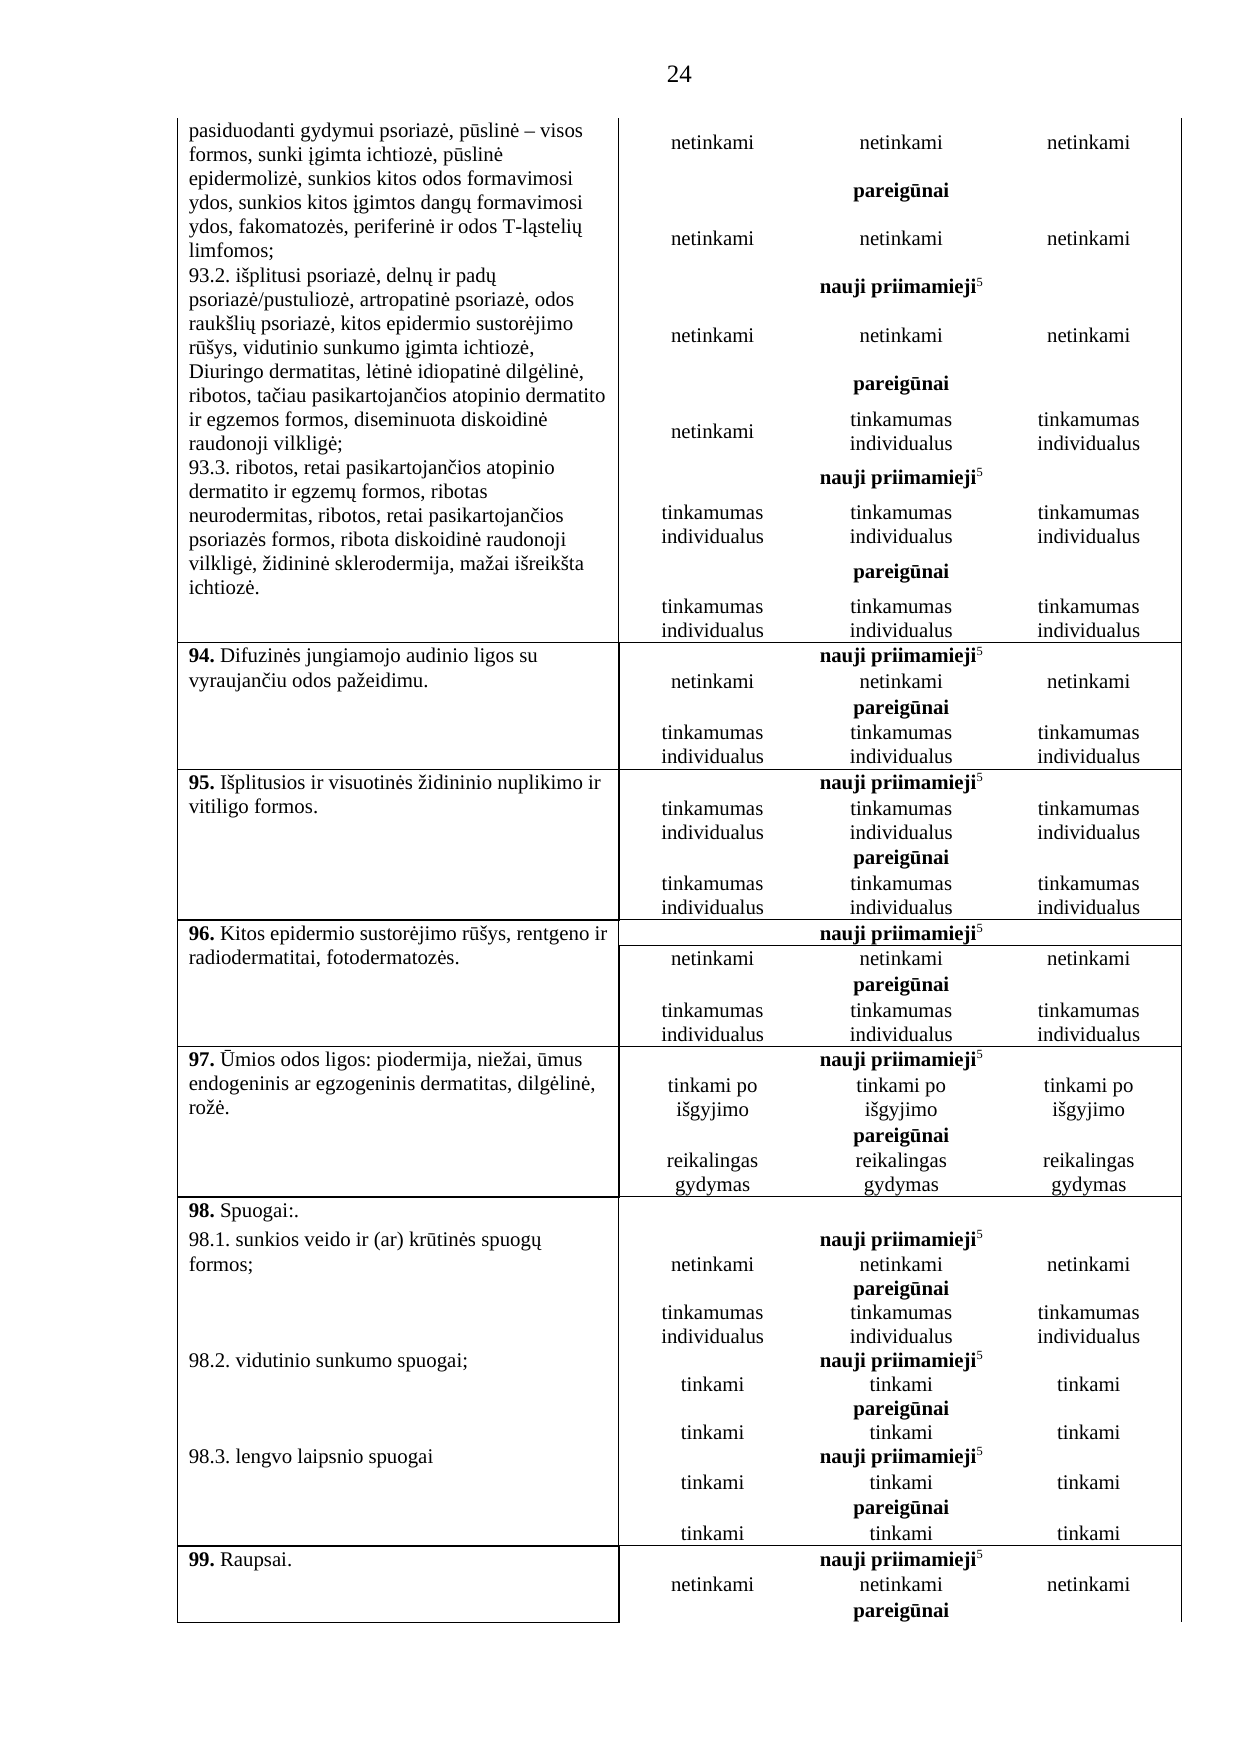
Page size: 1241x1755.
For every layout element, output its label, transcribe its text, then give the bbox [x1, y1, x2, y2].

table_cell netinkami [806, 668, 996, 693]
table_cell nauji priimamieji5 [806, 455, 996, 499]
table_cell netinkami [806, 1571, 996, 1596]
table_cell 96. Kitos epidermio sustorėjimo rūšys, rentgeno ir radiodermatitai, fotodermatozės. [178, 921, 618, 1046]
table_cell [619, 549, 806, 592]
table_cell tinkami [996, 1420, 1181, 1444]
table_cell nauji priimamieji5 [806, 1444, 996, 1468]
table_cell tinkami po išgyjimo [806, 1071, 996, 1121]
table_cell netinkami [996, 1251, 1181, 1276]
table_cell tinkamumas individualus [619, 499, 806, 548]
table_cell pareigūnai [806, 693, 996, 719]
table_cell tinkamumas individualus [620, 719, 806, 768]
table_cell [996, 844, 1181, 869]
table_cell [619, 1228, 806, 1251]
table_cell tinkami [619, 1372, 806, 1396]
table_cell 95. Išplitusios ir visuotinės židininio nuplikimo ir vitiligo formos. [178, 770, 618, 919]
table_cell nauji priimamieji5 [806, 1546, 996, 1571]
table_cell 98.3. lengvo laipsnio spuogai [178, 1444, 618, 1545]
table_cell [619, 1396, 806, 1420]
table_cell netinkami [996, 214, 1181, 262]
table_cell tinkamumas individualus [996, 1300, 1181, 1348]
table_cell [619, 455, 806, 499]
table_cell 98.1. sunkios veido ir (ar) krūtinės spuogų formos; [178, 1228, 618, 1348]
table_cell [996, 1047, 1181, 1071]
table_cell [619, 359, 806, 407]
table_cell netinkami [996, 946, 1181, 970]
table_cell [619, 166, 806, 214]
table_cell tinkami po išgyjimo [620, 1071, 806, 1121]
table_cell [996, 1348, 1181, 1372]
table_cell nauji priimamieji5 [806, 1047, 996, 1071]
table_cell [620, 643, 806, 667]
table_cell [996, 1596, 1181, 1622]
table_cell tinkamumas individualus [996, 407, 1181, 455]
table_cell pareigūnai [806, 1596, 996, 1622]
table_cell [619, 1494, 806, 1519]
table_cell netinkami [619, 1251, 806, 1276]
table_cell [996, 1396, 1181, 1420]
table_cell tinkami [806, 1468, 996, 1494]
table_cell netinkami [806, 1251, 996, 1276]
table_cell 99. Raupsai. [178, 1547, 618, 1622]
table_cell [620, 770, 806, 794]
table_cell tinkamumas individualus [996, 869, 1181, 919]
table_cell 97. Ūmios odos ligos: piodermija, niežai, ūmus endogeninis ar egzogeninis dermatitas, dilgėlinė, rožė. [178, 1047, 618, 1196]
table_cell nauji priimamieji5 [806, 770, 996, 794]
table_cell netinkami [996, 1571, 1181, 1596]
table_cell [619, 920, 806, 945]
table_cell [620, 1047, 806, 1071]
table_cell nauji priimamieji5 [806, 643, 996, 667]
table_cell netinkami [620, 946, 806, 970]
table_cell [996, 693, 1181, 719]
table_cell tinkami [619, 1519, 806, 1545]
table_cell tinkamumas individualus [806, 719, 996, 768]
table_cell tinkamumas individualus [619, 592, 806, 642]
table_cell pasiduodanti gydymui psoriazė, pūslinė – visos formos, sunki įgimta ichtiozė, pūslinė epidermolizė, sunkios kitos odos formavimosi ydos, sunkios kitos įgimtos dangų formavimosi ydos, fakomatozės, periferinė ir odos T-ląstelių limfomos; [178, 118, 618, 262]
table_cell tinkamumas individualus [996, 592, 1181, 642]
table_cell tinkami [996, 1468, 1181, 1494]
table_cell netinkami [619, 311, 806, 359]
table_cell [620, 1546, 806, 1571]
table_cell pareigūnai [806, 970, 996, 996]
table_cell nauji priimamieji5 [806, 920, 996, 945]
table_cell tinkamumas individualus [620, 869, 806, 919]
table_cell tinkamumas individualus [806, 499, 996, 548]
table_cell tinkamumas individualus [620, 996, 806, 1046]
table_cell tinkami [806, 1420, 996, 1444]
table_cell [996, 1546, 1181, 1571]
table_cell [620, 693, 806, 719]
table_cell netinkami [996, 311, 1181, 359]
table_cell [996, 920, 1181, 945]
table_cell [620, 1596, 806, 1622]
table_cell tinkami po išgyjimo [996, 1071, 1181, 1121]
table_cell netinkami [806, 311, 996, 359]
table_cell nauji priimamieji5 [806, 1348, 996, 1372]
table_cell tinkamumas individualus [806, 407, 996, 455]
table_cell tinkamumas individualus [806, 869, 996, 919]
table_cell tinkamumas individualus [996, 719, 1181, 768]
table_cell tinkamumas individualus [996, 794, 1181, 844]
table_cell nauji priimamieji5 [806, 263, 996, 311]
table_cell netinkami [996, 668, 1181, 693]
table_cell [996, 1444, 1181, 1468]
table_cell [996, 359, 1181, 407]
table_cell 98.2. vidutinio sunkumo spuogai; [178, 1348, 618, 1444]
table_cell reikalingas gydymas [806, 1147, 996, 1196]
table_cell tinkamumas individualus [619, 1300, 806, 1348]
table_cell tinkami [619, 1420, 806, 1444]
table_cell pareigūnai [806, 549, 996, 592]
table_cell [996, 970, 1181, 996]
table_cell netinkami [619, 118, 806, 166]
table_cell tinkami [996, 1519, 1181, 1545]
table_cell [619, 1276, 806, 1299]
table_cell pareigūnai [806, 1396, 996, 1420]
table_cell [996, 263, 1181, 311]
table_cell [996, 770, 1181, 794]
table_cell netinkami [619, 407, 806, 455]
table_cell [996, 643, 1181, 667]
table_cell netinkami [806, 118, 996, 166]
table_cell [996, 1494, 1181, 1519]
table_cell tinkamumas individualus [806, 1300, 996, 1348]
table_cell pareigūnai [806, 1121, 996, 1147]
table_cell netinkami [620, 668, 806, 693]
table_cell 98. Spuogai:. [178, 1198, 618, 1227]
table_cell pareigūnai [806, 166, 996, 214]
table_cell [996, 1276, 1181, 1299]
table_cell [996, 1228, 1181, 1251]
table_cell reikalingas gydymas [620, 1147, 806, 1196]
table_cell pareigūnai [806, 844, 996, 869]
table_cell [619, 263, 806, 311]
table_cell tinkamumas individualus [620, 794, 806, 844]
table_cell tinkami [619, 1468, 806, 1494]
table_cell nauji priimamieji5 [806, 1228, 996, 1251]
table_cell [620, 970, 806, 996]
table_cell tinkamumas individualus [996, 996, 1181, 1046]
table_cell netinkami [620, 1571, 806, 1596]
table_cell tinkami [996, 1372, 1181, 1396]
table_cell [619, 1348, 806, 1372]
table_cell reikalingas gydymas [996, 1147, 1181, 1196]
table_cell netinkami [619, 214, 806, 262]
table_cell [996, 549, 1181, 592]
table_cell tinkamumas individualus [806, 996, 996, 1046]
table_cell [619, 1444, 806, 1468]
table_cell tinkamumas individualus [996, 499, 1181, 548]
table_cell 94. Difuzinės jungiamojo audinio ligos su vyraujančiu odos pažeidimu. [178, 643, 618, 768]
table_cell netinkami [806, 214, 996, 262]
table_cell netinkami [806, 946, 996, 970]
table_cell tinkamumas individualus [806, 592, 996, 642]
table_cell 93.2. išplitusi psoriazė, delnų ir padų psoriazė/pustuliozė, artropatinė psoriazė, odos raukšlių psoriazė, kitos epidermio sustorėjimo rūšys, vidutinio sunkumo įgimta ichtiozė, Diuringo dermatitas, lėtinė idiopatinė dilgėlinė, ribotos, tačiau pasikartojančios atopinio dermatito ir egzemos formos, diseminuota diskoidinė raudonoji vilkligė; [178, 263, 618, 455]
table_cell [620, 844, 806, 869]
table_cell pareigūnai [806, 1276, 996, 1299]
table_cell [619, 1197, 1181, 1227]
table_cell tinkamumas individualus [806, 794, 996, 844]
table_cell tinkami [806, 1372, 996, 1396]
table_cell pareigūnai [806, 1494, 996, 1519]
table_cell [620, 1121, 806, 1147]
table_cell [996, 455, 1181, 499]
table_cell pareigūnai [806, 359, 996, 407]
table_cell tinkami [806, 1519, 996, 1545]
table_cell 93.3. ribotos, retai pasikartojančios atopinio dermatito ir egzemų formos, ribotas neurodermitas, ribotos, retai pasikartojančios psoriazės formos, ribota diskoidinė raudonoji vilkligė, židininė sklerodermija, mažai išreikšta ichtiozė. [178, 455, 618, 642]
table_cell [996, 166, 1181, 214]
table_cell [996, 1121, 1181, 1147]
table_cell netinkami [996, 118, 1181, 166]
